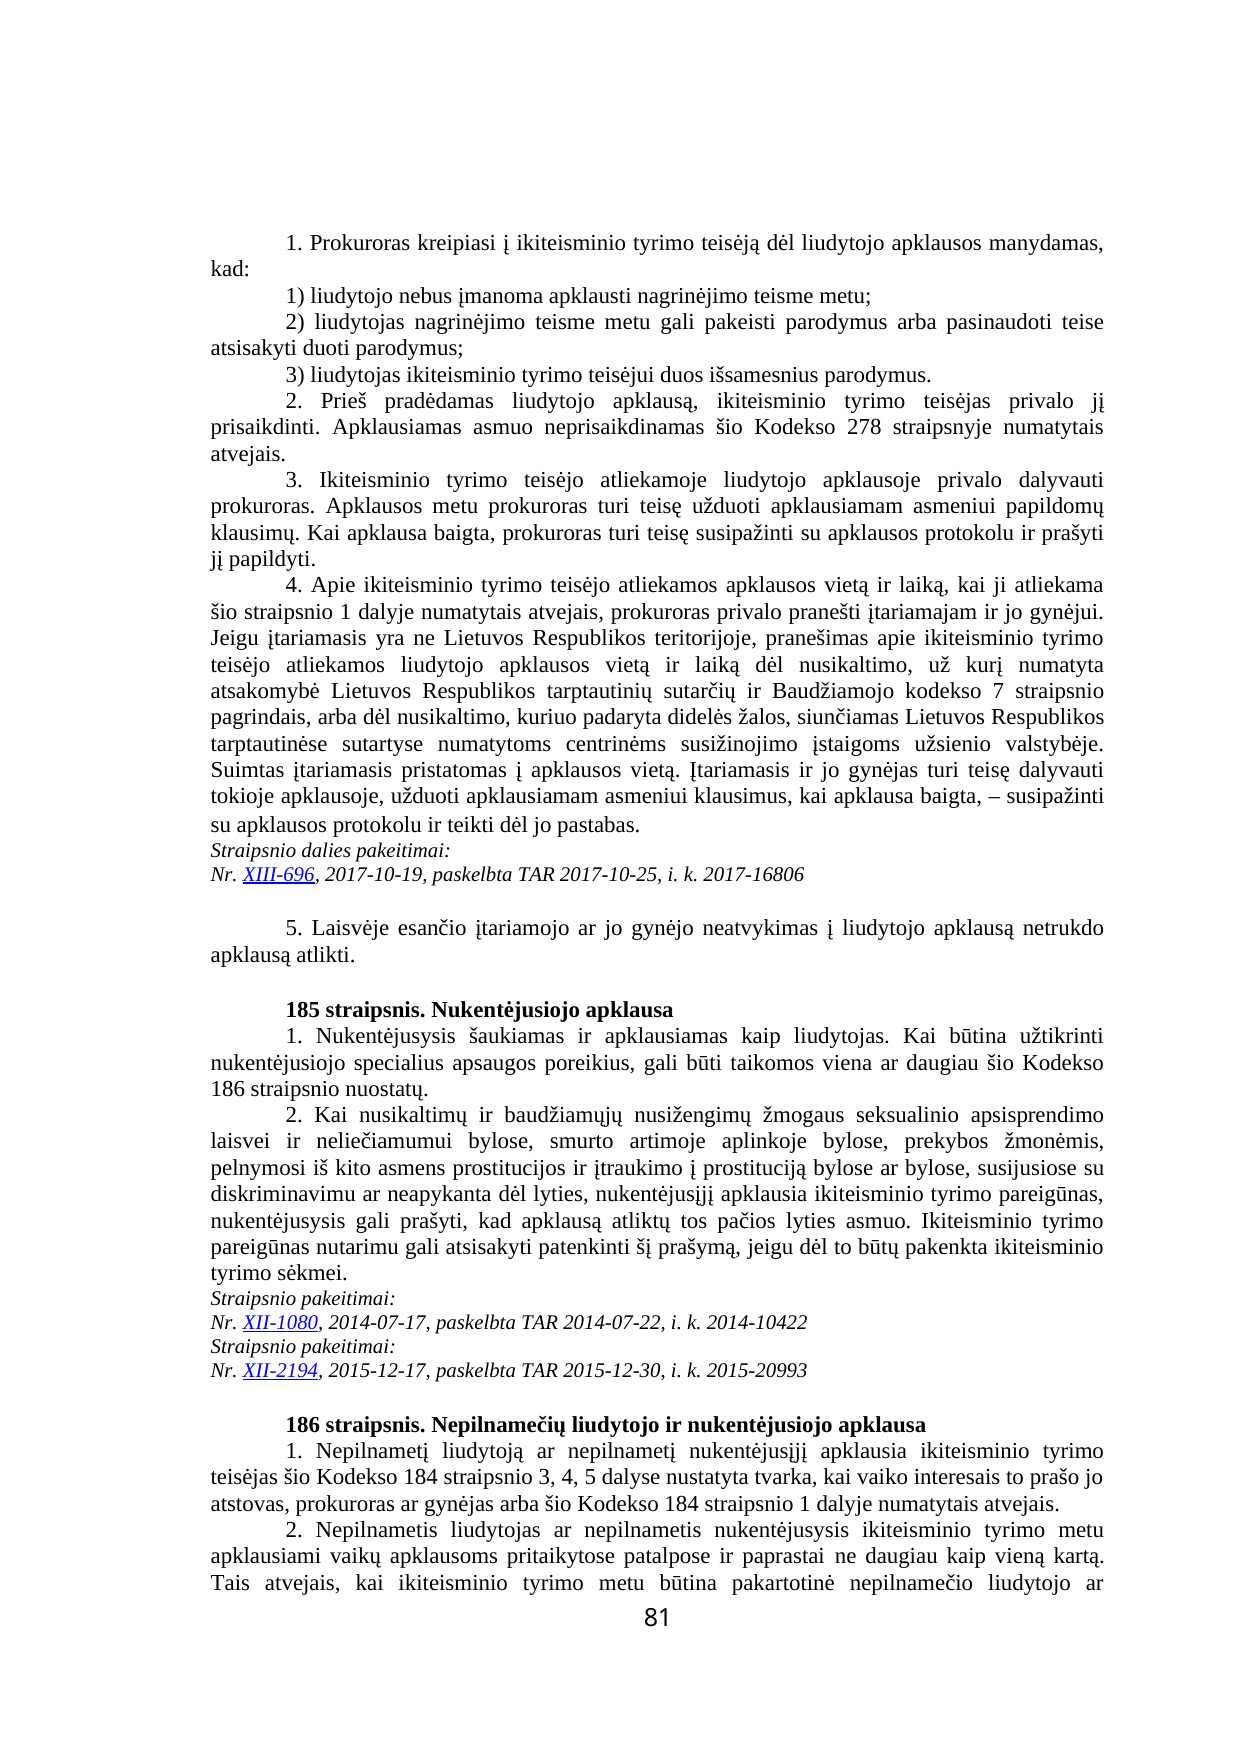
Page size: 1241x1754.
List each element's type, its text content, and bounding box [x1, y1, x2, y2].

text Nr. XII-2194, 2015-12-17, paskelbta TAR 2015-12-30, i. k. 2015-20993 [210, 1358, 1105, 1382]
text 185 straipsnis. Nukentėjusiojo apklausa [210, 996, 1105, 1022]
text 1) liudytojo nebus įmanoma apklausti nagrinėjimo teisme metu; [210, 282, 1105, 308]
text 2) liudytojas nagrinėjimo teisme metu gali pakeisti parodymus arba pasinaudoti teise atsisakyti duoti parodymus; [210, 308, 1105, 361]
text 2. Kai nusikaltimų ir baudžiamųjų nusižengimų žmogaus seksualinio apsisprendimo laisvei ir neliečiamumui bylose, smurto artimoje aplinkoje bylose, prekybos žmonėmis, pelnymosi iš kito asmens prostitucijos ir įtraukimo į prostituciją bylose ar bylose, susijusiose su diskriminavimu ar neapykanta dėl lyties, nukentėjusįjį apklausia ikiteisminio tyrimo pareigūnas, nukentėjusysis gali prašyti, kad apklausą atliktų tos pačios lyties asmuo. Ikiteisminio tyrimo pareigūnas nutarimu gali atsisakyti patenkinti šį prašymą, jeigu dėl to būtų pakenkta ikiteisminio tyrimo sėkmei. [210, 1101, 1105, 1286]
text 2. Prieš pradėdamas liudytojo apklausą, ikiteisminio tyrimo teisėjas privalo jį prisaikdinti. Apklausiamas asmuo neprisaikdinamas šio Kodekso 278 straipsnyje numatytais atvejais. [210, 387, 1105, 466]
text 5. Laisvėje esančio įtariamojo ar jo gynėjo neatvykimas į liudytojo apklausą netrukdo apklausą atlikti. [210, 914, 1105, 967]
text 3. Ikiteisminio tyrimo teisėjo atliekamoje liudytojo apklausoje privalo dalyvauti prokuroras. Apklausos metu prokuroras turi teisę užduoti apklausiamam asmeniui papildomų klausimų. Kai apklausa baigta, prokuroras turi teisę susipažinti su apklausos protokolu ir prašyti jį papildyti. [210, 466, 1105, 572]
text 1. Prokuroras kreipiasi į ikiteisminio tyrimo teisėją dėl liudytojo apklausos manydamas, kad: [210, 229, 1105, 282]
text 4. Apie ikiteisminio tyrimo teisėjo atliekamos apklausos vietą ir laiką, kai ji atliekama šio straipsnio 1 dalyje numatytais atvejais, prokuroras privalo pranešti įtariamajam ir jo gynėjui. Jeigu įtariamasis yra ne Lietuvos Respublikos teritorijoje, pranešimas apie ikiteisminio tyrimo teisėjo atliekamos liudytojo apklausos vietą ir laiką dėl nusikaltimo, už kurį numatyta atsakomybė Lietuvos Respublikos tarptautinių sutarčių ir Baudžiamojo kodekso 7 straipsnio pagrindais, arba dėl nusikaltimo, kuriuo padaryta didelės žalos, siunčiamas Lietuvos Respublikos tarptautinėse sutartyse numatytoms centrinėms susižinojimo įstaigoms užsienio valstybėje. Suimtas įtariamasis pristatomas į apklausos vietą. Įtariamasis ir jo gynėjas turi teisę dalyvauti tokioje apklausoje, užduoti apklausiamam asmeniui klausimus, kai apklausa baigta, – susipažinti su apklausos protokolu ir teikti dėl jo pastabas. [210, 572, 1105, 837]
text Straipsnio pakeitimai: [210, 1286, 1105, 1310]
text 1. Nepilnametį liudytoją ar nepilnametį nukentėjusįjį apklausia ikiteisminio tyrimo teisėjas šio Kodekso 184 straipsnio 3, 4, 5 dalyse nustatyta tvarka, kai vaiko interesais to prašo jo atstovas, prokuroras ar gynėjas arba šio Kodekso 184 straipsnio 1 dalyje numatytais atvejais. [210, 1437, 1105, 1516]
text 186 straipsnis. Nepilnamečių liudytojo ir nukentėjusiojo apklausa [210, 1411, 1105, 1437]
text Nr. XII-1080, 2014-07-17, paskelbta TAR 2014-07-22, i. k. 2014-10422 [210, 1310, 1105, 1334]
text Straipsnio dalies pakeitimai: [210, 837, 1105, 862]
text Nr. XIII-696, 2017-10-19, paskelbta TAR 2017-10-25, i. k. 2017-16806 [210, 862, 1105, 886]
text 3) liudytojas ikiteisminio tyrimo teisėjui duos išsamesnius parodymus. [210, 361, 1105, 387]
text 1. Nukentėjusysis šaukiamas ir apklausiamas kaip liudytojas. Kai būtina užtikrinti nukentėjusiojo specialius apsaugos poreikius, gali būti taikomos viena ar daugiau šio Kodekso 186 straipsnio nuostatų. [210, 1022, 1105, 1101]
text Straipsnio pakeitimai: [210, 1334, 1105, 1358]
text 2. Nepilnametis liudytojas ar nepilnametis nukentėjusysis ikiteisminio tyrimo metu apklausiami vaikų apklausoms pritaikytose patalpose ir paprastai ne daugiau kaip vieną kartą. Tais atvejais, kai ikiteisminio tyrimo metu būtina pakartotinė nepilnamečio liudytojo ar [210, 1516, 1105, 1595]
